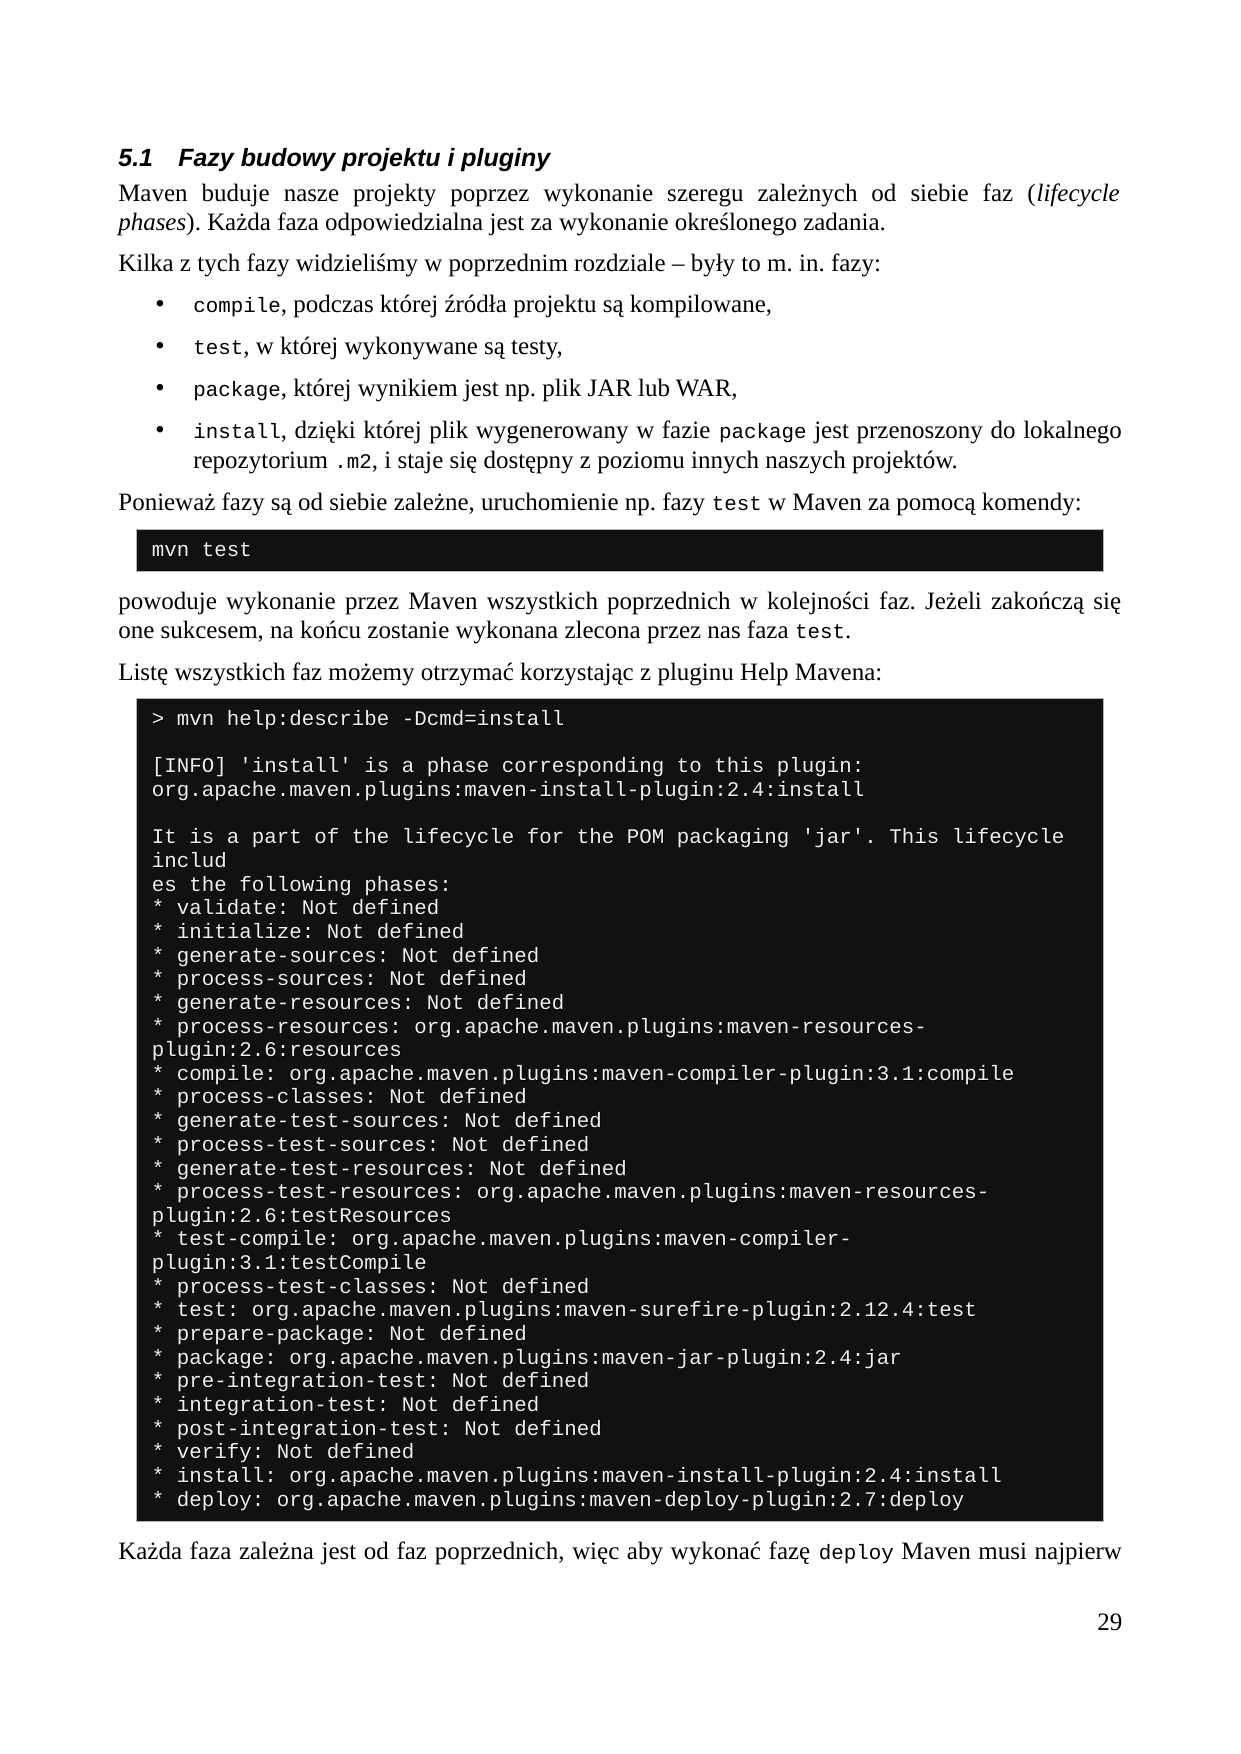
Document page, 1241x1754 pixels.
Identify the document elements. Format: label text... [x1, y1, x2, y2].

text Listę wszystkich faz możemy otrzymać korzystając z pluginu Help Mavena: [118, 657, 1122, 686]
text * generate-sources: Not defined [137, 935, 1103, 958]
text * test: org.apache.maven.plugins:maven-surefire-plugin:2.12.4:test [137, 1289, 1103, 1313]
text * process-test-resources: org.apache.maven.plugins:maven-resources-plugin:2.6:testResources [137, 1171, 1103, 1218]
text * process-sources: Not defined [137, 958, 1103, 982]
text mvn test [137, 530, 1103, 571]
text * verify: Not defined [137, 1431, 1103, 1455]
text * integration-test: Not defined [137, 1384, 1103, 1408]
text * process-classes: Not defined [137, 1077, 1103, 1100]
text * generate-test-sources: Not defined [137, 1100, 1103, 1124]
text Ponieważ fazy są od siebie zależne, uruchomienie np. fazy test w Maven za pomocą komendy: [118, 487, 1122, 516]
text * generate-resources: Not defined [137, 982, 1103, 1006]
text * validate: Not defined [137, 887, 1103, 911]
text * initialize: Not defined [137, 911, 1103, 935]
text > mvn help:describe -Dcmd=install [137, 699, 1103, 722]
list test, w której wykonywane są testy, [156, 331, 1122, 361]
text * generate-test-resources: Not defined [137, 1148, 1103, 1171]
text * package: org.apache.maven.plugins:maven-jar-plugin:2.4:jar [137, 1337, 1103, 1360]
text * test-compile: org.apache.maven.plugins:maven-compiler-plugin:3.1:testCompile [137, 1218, 1103, 1266]
text * process-test-sources: Not defined [137, 1124, 1103, 1148]
list install, dzięki której plik wygenerowany w fazie package jest przenoszony do lokalnego repozytorium .m2, i staje się dostępny z poziomu innych naszych projektów. [156, 415, 1122, 474]
text Każda faza zależna jest od faz poprzednich, więc aby wykonać fazę deploy Maven musi najpierw [118, 1536, 1122, 1566]
text [INFO] 'install' is a phase corresponding to this plugin: [137, 746, 1103, 769]
text * prepare-package: Not defined [137, 1313, 1103, 1337]
text * pre-integration-test: Not defined [137, 1360, 1103, 1384]
text Maven buduje nasze projekty poprzez wykonanie szeregu zależnych od siebie faz (lifecycle phases). Każda faza odpowiedzialna jest za wykonanie określonego zadania. [118, 178, 1122, 236]
text org.apache.maven.plugins:maven-install-plugin:2.4:install [137, 769, 1103, 793]
text * install: org.apache.maven.plugins:maven-install-plugin:2.4:install [137, 1455, 1103, 1479]
text * post-integration-test: Not defined [137, 1408, 1103, 1431]
text * process-resources: org.apache.maven.plugins:maven-resources-plugin:2.6:resources [137, 1006, 1103, 1053]
text * deploy: org.apache.maven.plugins:maven-deploy-plugin:2.7:deploy [137, 1479, 1103, 1521]
list package, której wynikiem jest np. plik JAR lub WAR, [156, 373, 1122, 403]
text * compile: org.apache.maven.plugins:maven-compiler-plugin:3.1:compile [137, 1053, 1103, 1077]
text * process-test-classes: Not defined [137, 1266, 1103, 1289]
text Kilka z tych fazy widzieliśmy w poprzednim rozdziale – były to m. in. fazy: [118, 248, 1122, 277]
text es the following phases: [137, 864, 1103, 887]
list compile, podczas której źródła projektu są kompilowane, [156, 289, 1122, 319]
text It is a part of the lifecycle for the POM packaging 'jar'. This lifecycle includ [137, 817, 1103, 864]
text powoduje wykonanie przez Maven wszystkich poprzednich w kolejności faz. Jeżeli zakończą się one sukcesem, na końcu zostanie wykonana zlecona przez nas faza test. [118, 586, 1122, 645]
subtitle Fazy budowy projektu i pluginy [118, 143, 1122, 172]
